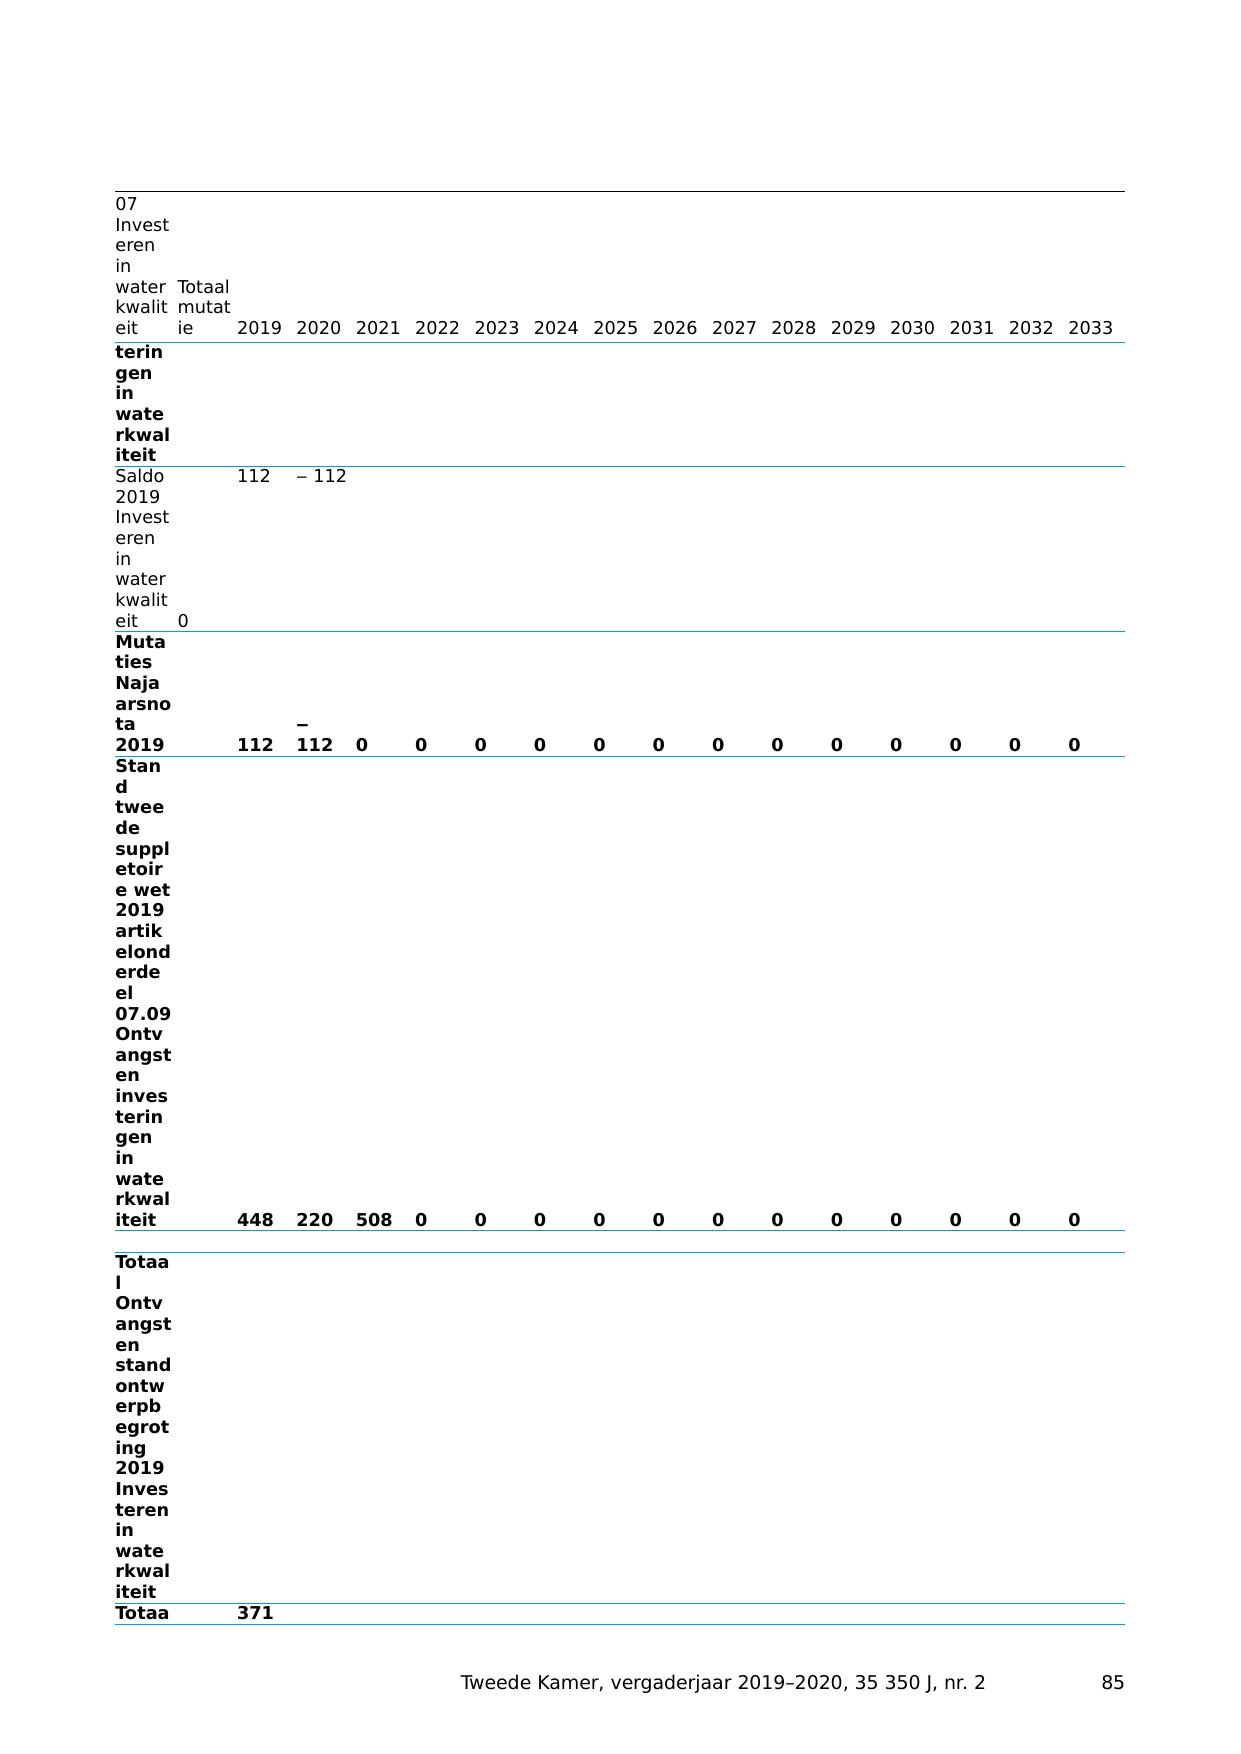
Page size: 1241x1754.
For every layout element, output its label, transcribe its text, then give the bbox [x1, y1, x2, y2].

table_cell 0 [946, 757, 1006, 1230]
table_cell [887, 1231, 946, 1252]
table_cell [115, 1231, 174, 1252]
table_cell [412, 343, 471, 466]
table_cell 0 [412, 632, 471, 756]
table_cell [709, 467, 768, 631]
table_cell 0 [590, 632, 649, 756]
table_cell 0 [768, 757, 828, 1230]
table_cell [590, 1604, 649, 1624]
table_cell [175, 757, 234, 1230]
table_cell 0 [1065, 632, 1125, 756]
table_cell 0 [887, 632, 946, 756]
table_cell 371 [234, 1604, 293, 1624]
table_cell [1065, 1231, 1125, 1252]
table_cell [175, 632, 234, 756]
table_cell [471, 467, 531, 631]
table_header 2020 [293, 192, 353, 341]
table_cell [531, 1231, 590, 1252]
table_cell 0 [650, 632, 709, 756]
table_cell [293, 1231, 353, 1252]
table_cell [650, 343, 709, 466]
table_cell [293, 343, 353, 466]
table_cell 0 [650, 757, 709, 1230]
table_cell [293, 1604, 353, 1624]
table_cell [1065, 467, 1125, 631]
table_cell [1006, 343, 1065, 466]
table_cell [887, 1604, 946, 1624]
table_cell [1006, 1604, 1065, 1624]
table_cell [471, 343, 531, 466]
table_cell 508 [353, 757, 412, 1230]
table_cell [1065, 343, 1125, 466]
table_cell [353, 1231, 412, 1252]
table_header 2030 [887, 192, 946, 341]
table_cell [1006, 467, 1065, 631]
table_header 2019 [234, 192, 293, 341]
table_cell [471, 1253, 531, 1603]
table_cell Saldo 2019 Investeren in waterkwaliteit [115, 467, 174, 631]
table_cell [650, 1604, 709, 1624]
table_cell [768, 343, 828, 466]
table_header 2033 [1065, 192, 1125, 341]
table_cell [709, 1604, 768, 1624]
table_header 2028 [768, 192, 828, 341]
table_cell [353, 1253, 412, 1603]
table_cell teringen in waterkwaliteit [115, 343, 174, 466]
table_cell 0 [709, 757, 768, 1230]
table_cell 112 [234, 467, 293, 631]
table_cell [590, 1231, 649, 1252]
table_cell [768, 1604, 828, 1624]
table_cell 0 [828, 632, 887, 756]
table_cell [531, 1253, 590, 1603]
table_header 2022 [412, 192, 471, 341]
table_cell [353, 1604, 412, 1624]
table_cell [709, 343, 768, 466]
table_cell [531, 343, 590, 466]
table_cell [650, 467, 709, 631]
table_cell [828, 1604, 887, 1624]
table_header 2026 [650, 192, 709, 341]
table_cell [768, 1231, 828, 1252]
table_cell 112 [234, 632, 293, 756]
table_cell 0 [1006, 757, 1065, 1230]
table_cell [234, 343, 293, 466]
table_cell [353, 467, 412, 631]
table_header Totaal mutatie [175, 192, 234, 341]
table_header 2025 [590, 192, 649, 341]
table_cell 0 [828, 757, 887, 1230]
table_cell 0 [1065, 757, 1125, 1230]
table_cell [471, 1231, 531, 1252]
table_cell [412, 467, 471, 631]
table_cell 0 [768, 632, 828, 756]
table_cell 0 [590, 757, 649, 1230]
table_cell [946, 1231, 1006, 1252]
table_cell [887, 467, 946, 631]
table_cell [709, 1231, 768, 1252]
table_cell [175, 1604, 234, 1624]
table_header 2031 [946, 192, 1006, 341]
table_cell [531, 467, 590, 631]
table_header 2021 [353, 192, 412, 341]
table_cell Totaal Ontvangsten stand ontwerpbegroting 2019 Investeren in waterkwaliteit [115, 1253, 174, 1603]
table_cell [412, 1231, 471, 1252]
table_cell [887, 1253, 946, 1603]
table_cell [234, 1253, 293, 1603]
table_cell [1065, 1604, 1125, 1624]
table_cell [234, 1231, 293, 1252]
table_cell [590, 343, 649, 466]
table_cell [412, 1253, 471, 1603]
table_cell ‒ 112 [293, 467, 353, 631]
table_cell [353, 343, 412, 466]
table_cell Totaa [115, 1604, 174, 1624]
table_cell [1006, 1253, 1065, 1603]
table_cell [828, 467, 887, 631]
table_cell 0 [471, 632, 531, 756]
table_header 2024 [531, 192, 590, 341]
table_cell 448 [234, 757, 293, 1230]
table_cell 0 [353, 632, 412, 756]
table_cell [590, 467, 649, 631]
table_cell [946, 343, 1006, 466]
table_header 2027 [709, 192, 768, 341]
table_cell 0 [531, 757, 590, 1230]
table_cell 0 [412, 757, 471, 1230]
table_cell [412, 1604, 471, 1624]
table_cell [471, 1604, 531, 1624]
table_cell [946, 467, 1006, 631]
table_cell 0 [175, 467, 234, 631]
table_cell [1065, 1253, 1125, 1603]
table_cell Mutaties Najaarsnota 2019 [115, 632, 174, 756]
table_cell 0 [709, 632, 768, 756]
table_cell [768, 467, 828, 631]
table_cell [175, 1253, 234, 1603]
table_cell 0 [1006, 632, 1065, 756]
table_cell [531, 1604, 590, 1624]
table_cell [828, 343, 887, 466]
table_cell 0 [531, 632, 590, 756]
table_cell [590, 1253, 649, 1603]
table_cell [946, 1604, 1006, 1624]
table_cell [293, 1253, 353, 1603]
table_cell [709, 1253, 768, 1603]
table_header 07 Investeren in waterkwaliteit [115, 192, 174, 341]
table_cell [828, 1253, 887, 1603]
table_cell [768, 1253, 828, 1603]
table_cell [175, 343, 234, 466]
table_header 2032 [1006, 192, 1065, 341]
table_header 2029 [828, 192, 887, 341]
table_cell [1006, 1231, 1065, 1252]
table_cell [175, 1231, 234, 1252]
table_cell [650, 1231, 709, 1252]
table_cell [887, 343, 946, 466]
table_cell ‒ 112 [293, 632, 353, 756]
table_cell 220 [293, 757, 353, 1230]
table_cell [828, 1231, 887, 1252]
table_cell 0 [887, 757, 946, 1230]
table_cell [946, 1253, 1006, 1603]
table_cell Stand tweede suppletoire wet 2019 artikelonderdeel 07.09 Ontvangsten investeringen in waterkwaliteit [115, 757, 174, 1230]
table_cell 0 [471, 757, 531, 1230]
table_header 2023 [471, 192, 531, 341]
table_cell 0 [946, 632, 1006, 756]
table_cell [650, 1253, 709, 1603]
